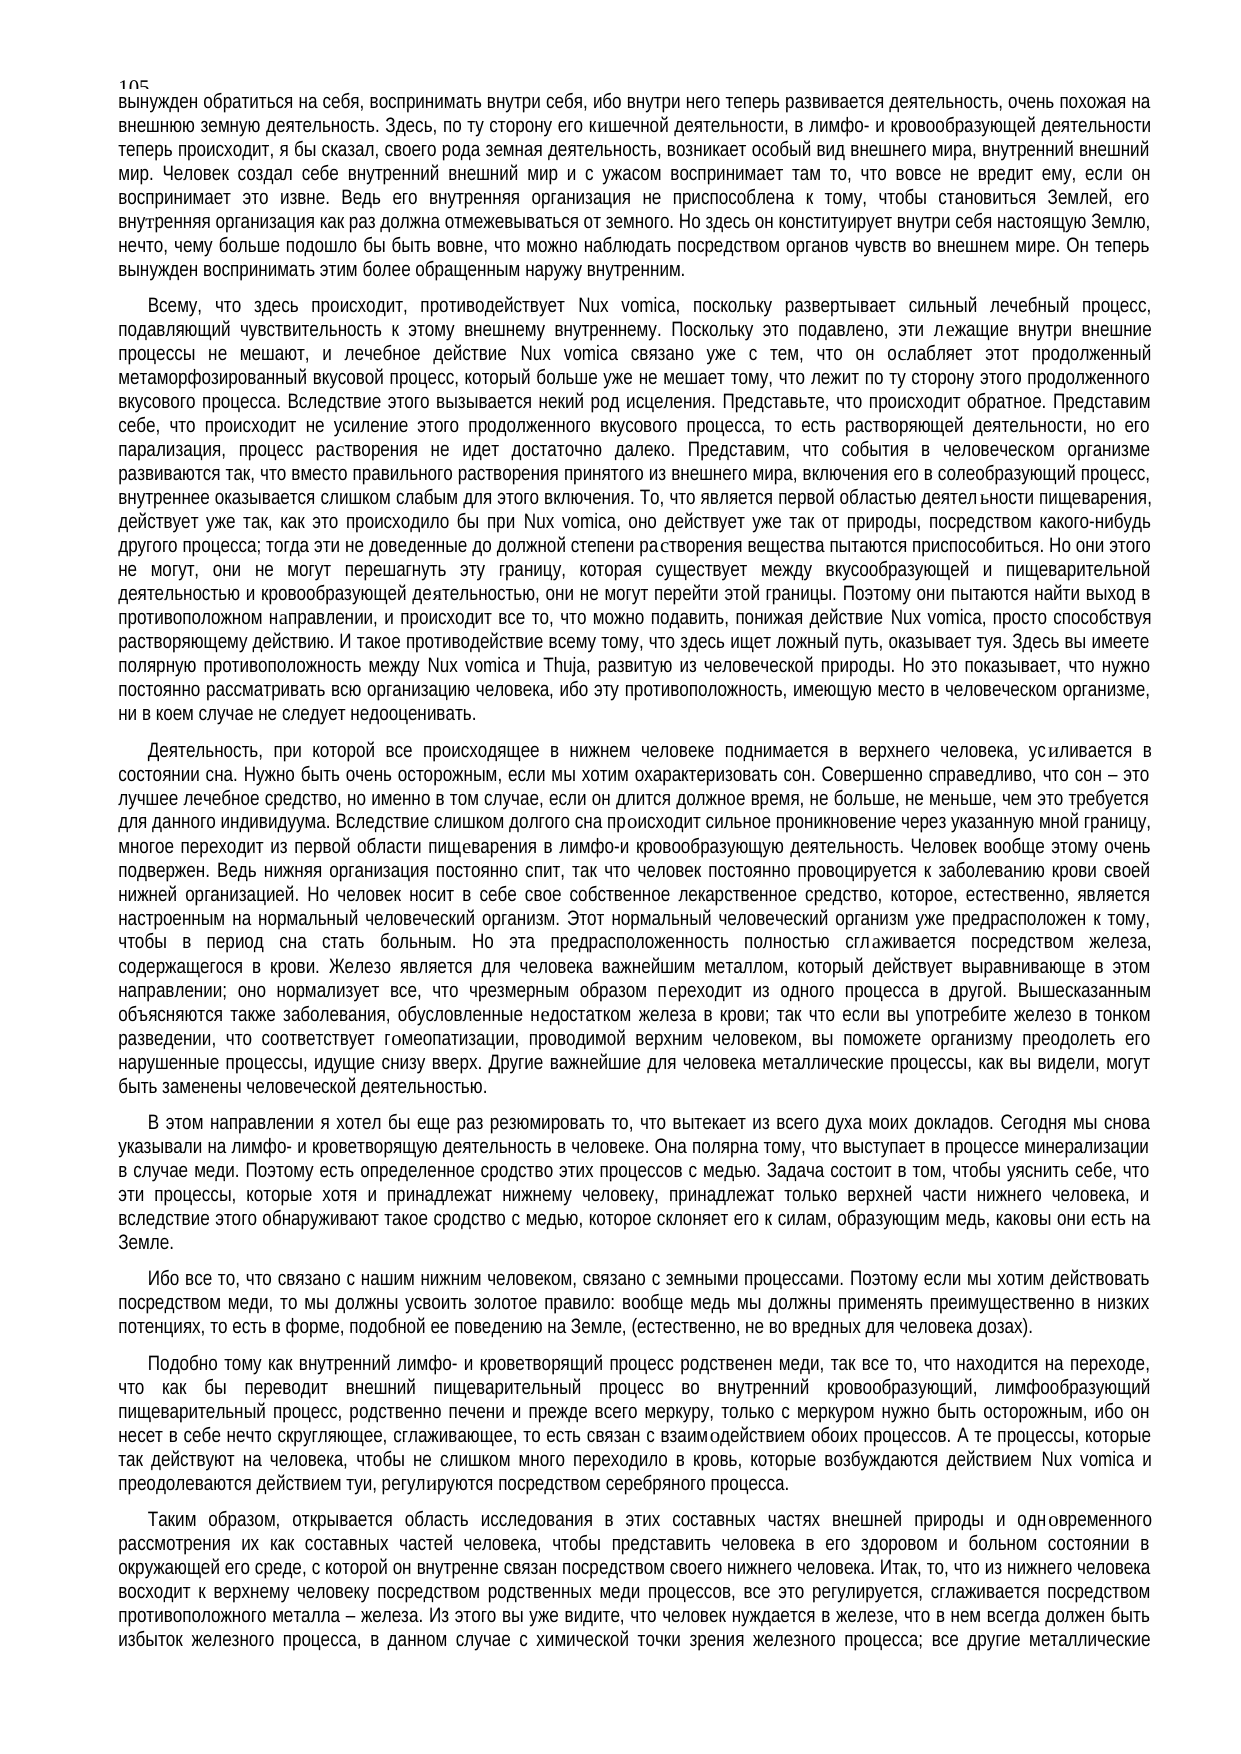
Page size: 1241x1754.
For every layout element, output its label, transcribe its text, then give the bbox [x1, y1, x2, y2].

text Подобно тому как внутренний лимфо- и кроветворящий процесс родственен меди, так все то, что находится на переходе, что как бы переводит внешний пищеварительный процесс во внутренний кровообразующий, лимфообразующий пищеварительный процесс, родственно печени и прежде всего меркуру, только с меркуром нужно быть осторожным, ибо он несет в себе нечто скругляющее, сглаживающее, то есть связан с взаимодействием обоих процессов. А те процессы, которые так действуют на человека, чтобы не слишком много переходило в кровь, которые возбуждаются действием Nux vomica и преодолеваются действием туи, регулируются посредством серебряного процесса. [118, 1351, 1152, 1495]
text Таким образом, открывается область исследования в этих составных частях внешней природы и одновременного рассмотрения их как составных частей человека, чтобы представить человека в его здоровом и больном состоянии в окружающей его среде, с которой он внутренне связан посредством своего нижнего человека. Итак, то, что из нижнего человека восходит к верхнему человеку посредством родственных меди процессов, все это регулируется, сглаживается посредством противоположного металла – железа. Из этого вы уже видите, что человек нуждается в железе, что в нем всегда должен быть избыток железного процесса, в данном случае с химической точки зрения железного процесса; все другие металлические [118, 1507, 1152, 1651]
text Деятельность, при которой все происходящее в нижнем человеке поднимается в верхнего человека, усиливается в состоянии сна. Нужно быть очень осторожным, если мы хотим охарактеризовать сон. Совершенно справедливо, что сон – это лучшее лечебное средство, но именно в том случае, если он длится должное время, не больше, не меньше, чем это требуется для данного индивидуума. Вследствие слишком долгого сна происходит сильное проникновение через указанную мной границу, многое переходит из первой области пищеварения в лимфо-и кровообразующую деятельность. Человек вообще этому очень подвержен. Ведь нижняя организация постоянно спит, так что человек постоянно провоцируется к заболеванию крови своей нижней организацией. Но человек носит в себе свое собственное лекарственное средство, которое, естественно, является настроенным на нормальный человеческий организм. Этот нормальный человеческий организм уже предрасположен к тому, чтобы в период сна стать больным. Но эта предрасположенность полностью сглаживается посредством железа, содержащегося в крови. Железо является для человека важнейшим металлом, который действует выравнивающе в этом направлении; оно нормализует все, что чрезмерным образом переходит из одного процесса в другой. Вышесказанным объясняются также заболевания, обусловленные недостатком железа в крови; так что если вы употребите железо в тонком разведении, что соответствует гомеопатизации, проводимой верхним человеком, вы поможете организму преодолеть его нарушенные процессы, идущие снизу вверх. Другие важнейшие для человека металлические процессы, как вы видели, могут быть заменены человеческой деятельностью. [118, 737, 1152, 1098]
text Всему, что здесь происходит, противодействует Nux vomica, поскольку развертывает сильный лечебный процесс, подавляющий чувствительность к этому внешнему внутреннему. Поскольку это подавлено, эти лежащие внутри внешние процессы не мешают, и лечебное действие Nux vomica связано уже с тем, что он ослабляет этот продолженный метаморфозированный вкусовой процесс, который больше уже не мешает тому, что лежит по ту сторону этого продолженного вкусового процесса. Вследствие этого вызывается некий род исцеления. Представьте, что происходит обратное. Представим себе, что происходит не усиление этого продолженного вкусового процесса, то есть растворяющей деятельности, но его парализация, процесс растворения не идет достаточно далеко. Представим, что события в человеческом организме развиваются так, что вместо правильного растворения принятого из внешнего мира, включения его в солеобразующий процесс, внутреннее оказывается слишком слабым для этого включения. То, что является первой областью деятельности пищеварения, действует уже так, как это происходило бы при Nux vomica, оно действует уже так от природы, посредством какого-нибудь другого процесса; тогда эти не доведенные до должной степени растворения вещества пытаются приспособиться. Но они этого не могут, они не могут перешагнуть эту границу, которая существует между вкусообразующей и пищеварительной деятельностью и кровообразующей деятельностью, они не могут перейти этой границы. Поэтому они пытаются найти выход в противоположном направлении, и происходит все то, что можно подавить, понижая действие Nux vomica, просто способствуя растворяющему действию. И такое противодействие всему тому, что здесь ищет ложный путь, оказывает туя. Здесь вы имеете полярную противоположность между Nux vomica и Thuja, развитую из человеческой природы. Но это показывает, что нужно постоянно рассматривать всю организацию человека, ибо эту противоположность, имеющую место в человеческом организме, ни в коем случае не следует недооценивать. [118, 293, 1152, 725]
text Ибо все то, что связано с нашим нижним человеком, связано с земными процессами. Поэтому если мы хотим действовать посредством меди, то мы должны усвоить золотое правило: вообще медь мы должны применять преимущественно в низких потенциях, то есть в форме, подобной ее поведению на Земле, (естественно, не во вредных для человека дозах). [118, 1266, 1152, 1338]
text вынужден обратиться на себя, воспринимать внутри себя, ибо внутри него теперь развивается деятельность, очень похожая на внешнюю земную деятельность. Здесь, по ту сторону его кишечной деятельности, в лимфо- и кровообразующей деятельности теперь происходит, я бы сказал, своего рода земная деятельность, возникает особый вид внешнего мира, внутренний внешний мир. Человек создал себе внутренний внешний мир и с ужасом воспринимает там то, что вовсе не вредит ему, если он воспринимает это извне. Ведь его внутренняя организация не приспособлена к тому, чтобы становиться Землей, его внутренняя организация как раз должна отмежевываться от земного. Но здесь он конституирует внутри себя настоящую Землю, нечто, чему больше подошло бы быть вовне, что можно наблюдать посредством органов чувств во внешнем мире. Он теперь вынужден воспринимать этим более обращенным наружу внутренним. [118, 89, 1152, 281]
text В этом направлении я хотел бы еще раз резюмировать то, что вытекает из всего духа моих докладов. Сегодня мы снова указывали на лимфо- и кроветворящую деятельность в человеке. Она полярна тому, что выступает в процессе минерализации в случае меди. Поэтому есть определенное сродство этих процессов с медью. Задача состоит в том, чтобы уяснить себе, что эти процессы, которые хотя и принадлежат нижнему человеку, принадлежат только верхней части нижнего человека, и вследствие этого обнаруживают такое сродство с медью, которое склоняет его к силам, образующим медь, каковы они есть на Земле. [118, 1110, 1152, 1254]
